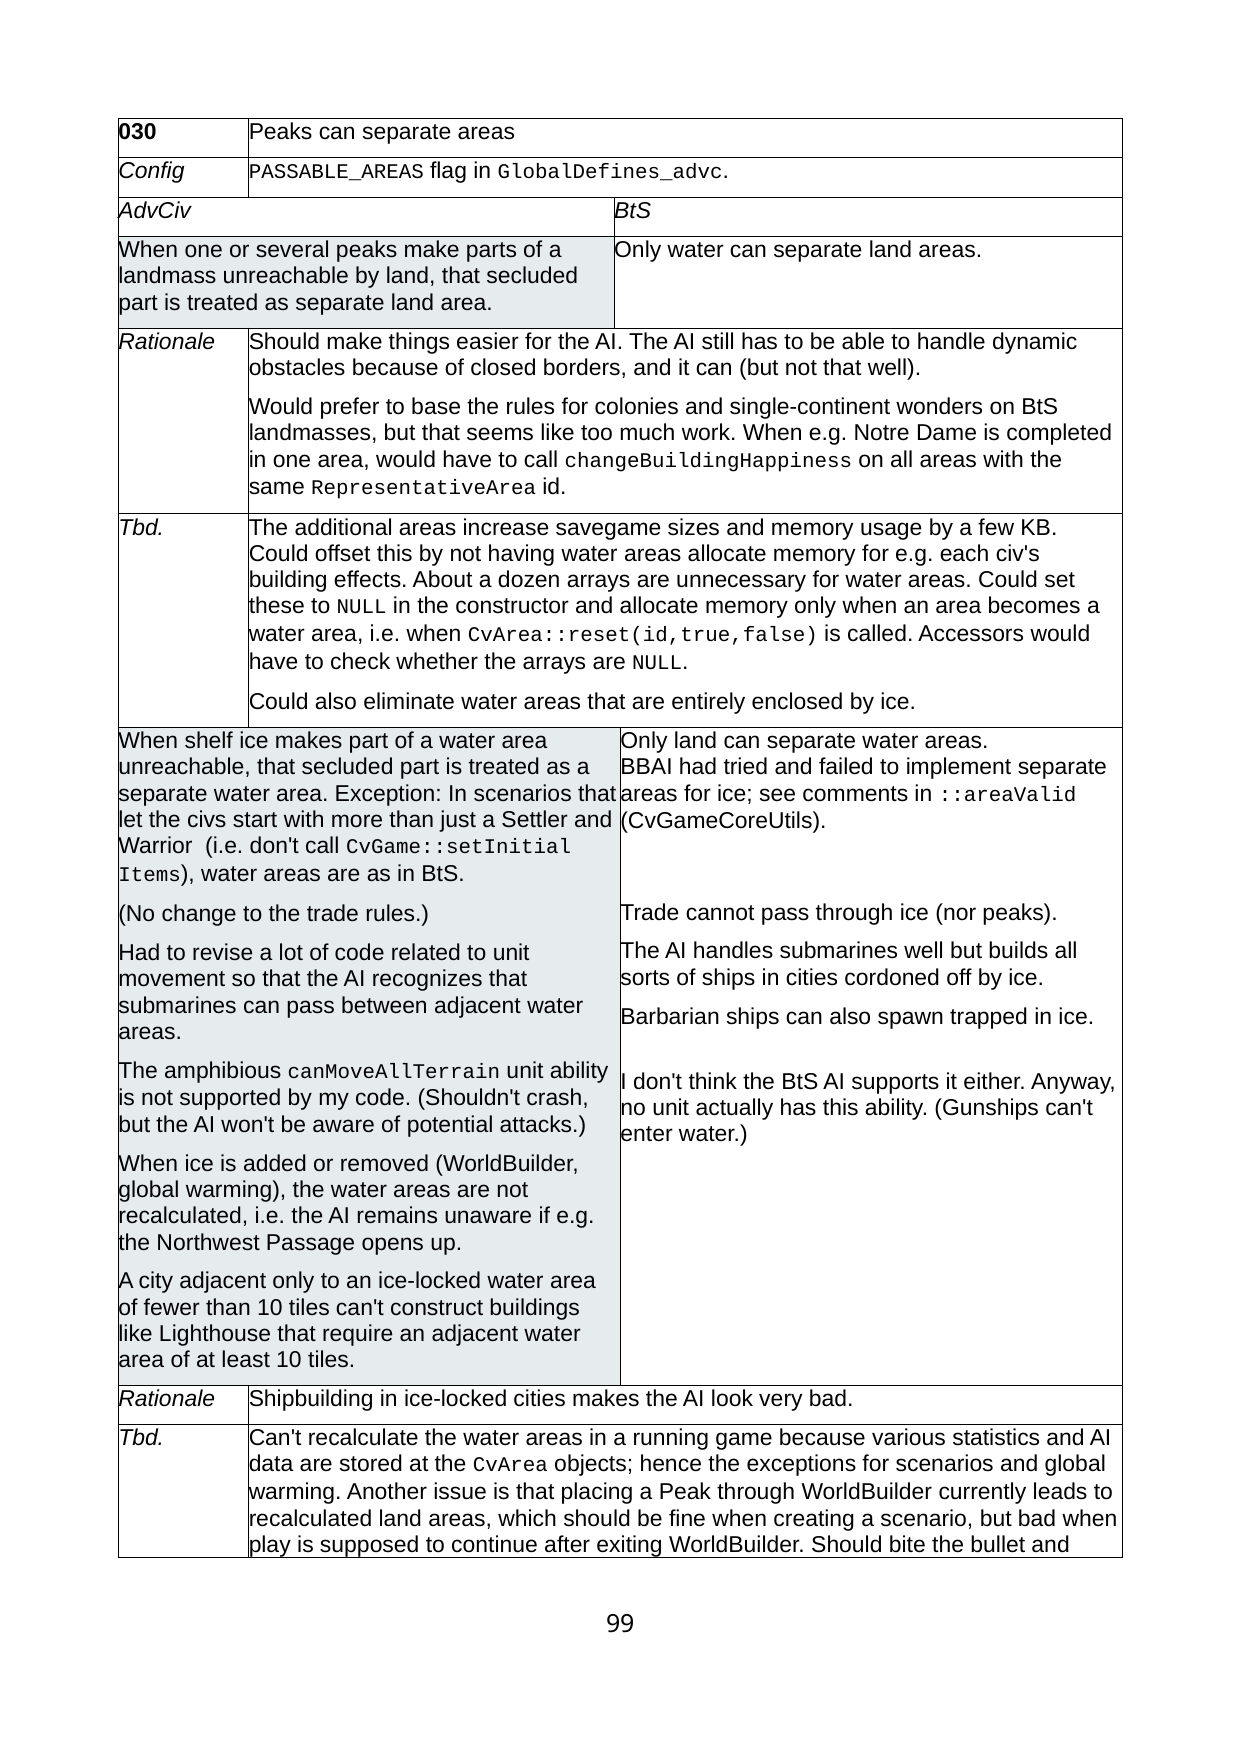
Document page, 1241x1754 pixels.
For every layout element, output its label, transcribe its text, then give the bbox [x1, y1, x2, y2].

table_header Peaks can separate areas [249, 119, 1122, 157]
table_cell Should make things easier for the AI. The AI still has to be able to handle dynamic obstacles because of closed borders, and it can (but not that well). Would prefer to base the rules for colonies and single-continent wonders on BtS landmasses, but that seems like too much work. When e.g. Notre Dame is completed in one area, would have to call changeBuildingHappiness on all areas with the same RepresentativeArea id. [249, 329, 1122, 513]
table_cell AdvCiv [119, 198, 614, 236]
table_cell When one or several peaks make parts of a landmass unreachable by land, that secluded part is treated as separate land area. [119, 237, 614, 328]
table_cell Rationale [119, 329, 248, 513]
table_cell The additional areas increase savegame sizes and memory usage by a few KB. Could offset this by not having water areas allocate memory for e.g. each civ's building effects. About a dozen arrays are unnecessary for water areas. Could set these to NULL in the constructor and allocate memory only when an area becomes a water area, i.e. when CvArea::reset(id,true,false) is called. Accessors would have to check whether the arrays are NULL. Could also eliminate water areas that are entirely enclosed by ice. [249, 514, 1122, 727]
table_cell Only water can separate land areas. [615, 237, 1122, 328]
table_cell Tbd. [119, 1425, 248, 1557]
table_cell Config [119, 158, 248, 197]
table_header 030 [119, 119, 248, 157]
table_cell PASSABLE_AREAS flag in GlobalDefines_advc. [249, 158, 1122, 197]
table_cell Rationale [119, 1386, 248, 1424]
table_cell BtS [615, 198, 1122, 236]
table_cell Shipbuilding in ice-locked cities makes the AI look very bad. [249, 1386, 1122, 1424]
table_cell When shelf ice makes part of a water area unreachable, that secluded part is treated as a separate water area. Exception: In scenarios that let the civs start with more than just a Settler and Warrior (i.e. don't call CvGame::setInitial Items), water areas are as in BtS. (No change to the trade rules.) Had to revise a lot of code related to unit movement so that the AI recognizes that submarines can pass between adjacent water areas. The amphibious canMoveAllTerrain unit ability is not supported by my code. (Shouldn't crash, but the AI won't be aware of potential attacks.) When ice is added or removed (WorldBuilder, global warming), the water areas are not recalculated, i.e. the AI remains unaware if e.g. the Northwest Passage opens up. A city adjacent only to an ice-locked water area of fewer than 10 tiles can't construct buildings like Lighthouse that require an adjacent water area of at least 10 tiles. [119, 728, 620, 1385]
table_cell Only land can separate water areas. BBAI had tried and failed to implement separate areas for ice; see comments in ::areaValid (CvGameCoreUtils). Trade cannot pass through ice (nor peaks). The AI handles submarines well but builds all sorts of ships in cities cordoned off by ice. Barbarian ships can also spawn trapped in ice. I don't think the BtS AI supports it either. Anyway, no unit actually has this ability. (Gunships can't enter water.) [621, 728, 1122, 1385]
table_cell Tbd. [119, 514, 248, 727]
table_cell Can't recalculate the water areas in a running game because various statistics and AI data are stored at the CvArea objects; hence the exceptions for scenarios and global warming. Another issue is that placing a Peak through WorldBuilder currently leads to recalculated land areas, which should be fine when creating a scenario, but bad when play is supposed to continue after exiting WorldBuilder. Should bite the bullet and [249, 1425, 1122, 1557]
